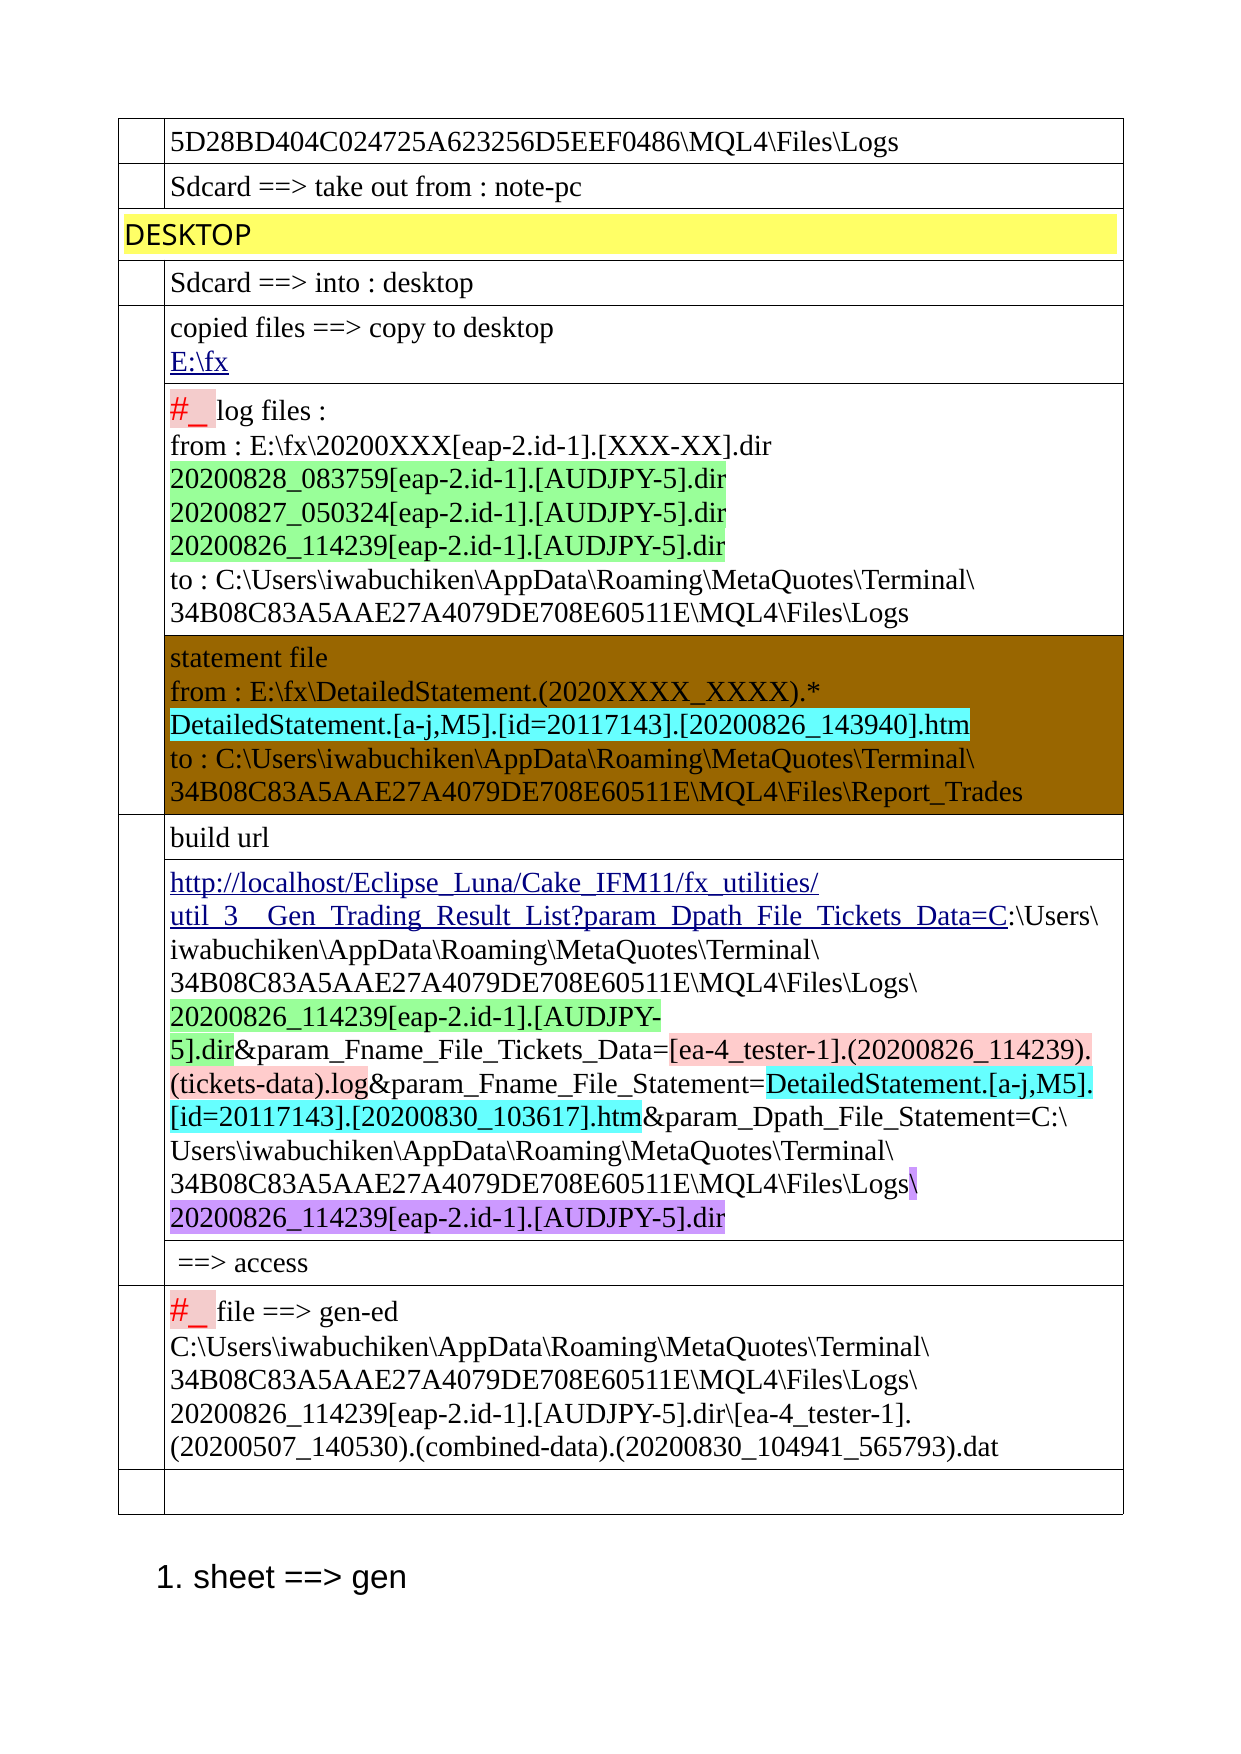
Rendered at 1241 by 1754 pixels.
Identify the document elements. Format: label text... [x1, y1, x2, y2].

table_cell [119, 306, 164, 814]
table_cell build url [165, 815, 1123, 859]
table_cell [119, 815, 164, 1284]
table_cell #_ log files : from : E:\fx\20200XXX[eap-2.id-1].[XXX-XX].dir 20200828_083759[eap-2.id-1].[AUDJPY-5].dir 20200827_050324[eap-2.id-1].[AUDJPY-5].dir 20200826_114239[eap-2.id-1].[AUDJPY-5].dir to : C:\Users\iwabuchiken\AppData\Roaming\MetaQuotes\Terminal\34B08C83A5AAE27A4079DE708E60511E\MQL4\Files\Logs [165, 384, 1123, 634]
table_cell [165, 1470, 1123, 1514]
table_cell statement file from : E:\fx\DetailedStatement.(2020XXXX_XXXX).* DetailedStatement.[a-j,M5].[id=20117143].[20200826_143940].htm to : C:\Users\iwabuchiken\AppData\Roaming\MetaQuotes\Terminal\34B08C83A5AAE27A4079DE708E60511E\MQL4\Files\Report_Trades [165, 636, 1123, 814]
table_cell copied files ==> copy to desktop E:\fx [165, 306, 1123, 383]
table_cell #_ file ==> gen-ed C:\Users\iwabuchiken\AppData\Roaming\MetaQuotes\Terminal\34B08C83A5AAE27A4079DE708E60511E\MQL4\Files\Logs\20200826_114239[eap-2.id-1].[AUDJPY-5].dir\[ea-4_tester-1].(20200507_140530).(combined-data).(20200830_104941_565793).dat [165, 1286, 1123, 1469]
table_cell [119, 1470, 164, 1514]
table_cell 5D28BD404C024725A623256D5EEF0486\MQL4\Files\Logs [165, 119, 1123, 163]
table_cell http://localhost/Eclipse_Luna/Cake_IFM11/fx_utilities/util_3__Gen_Trading_Result_List?param_Dpath_File_Tickets_Data=C:\Users\iwabuchiken\AppData\Roaming\MetaQuotes\Terminal\34B08C83A5AAE27A4079DE708E60511E\MQL4\Files\Logs\20200826_114239[eap-2.id-1].[AUDJPY-5].dir&param_Fname_File_Tickets_Data=[ea-4_tester-1].(20200826_114239).(tickets-data).log&param_Fname_File_Statement=DetailedStatement.[a-j,M5].[id=20117143].[20200830_103617].htm&param_Dpath_File_Statement=C:\Users\iwabuchiken\AppData\Roaming\MetaQuotes\Terminal\34B08C83A5AAE27A4079DE708E60511E\MQL4\Files\Logs\20200826_114239[eap-2.id-1].[AUDJPY-5].dir [165, 860, 1123, 1239]
table_cell Sdcard ==> into : desktop [165, 261, 1123, 305]
table_cell [119, 261, 164, 305]
table_cell ==> access [165, 1241, 1123, 1284]
list sheet ==> gen [156, 1557, 1122, 1596]
table_cell DESKTOP [119, 209, 1123, 259]
table_cell Sdcard ==> take out from : note-pc [165, 164, 1123, 208]
table_cell [119, 164, 164, 208]
table_cell [119, 119, 164, 163]
table_cell [119, 1286, 164, 1469]
